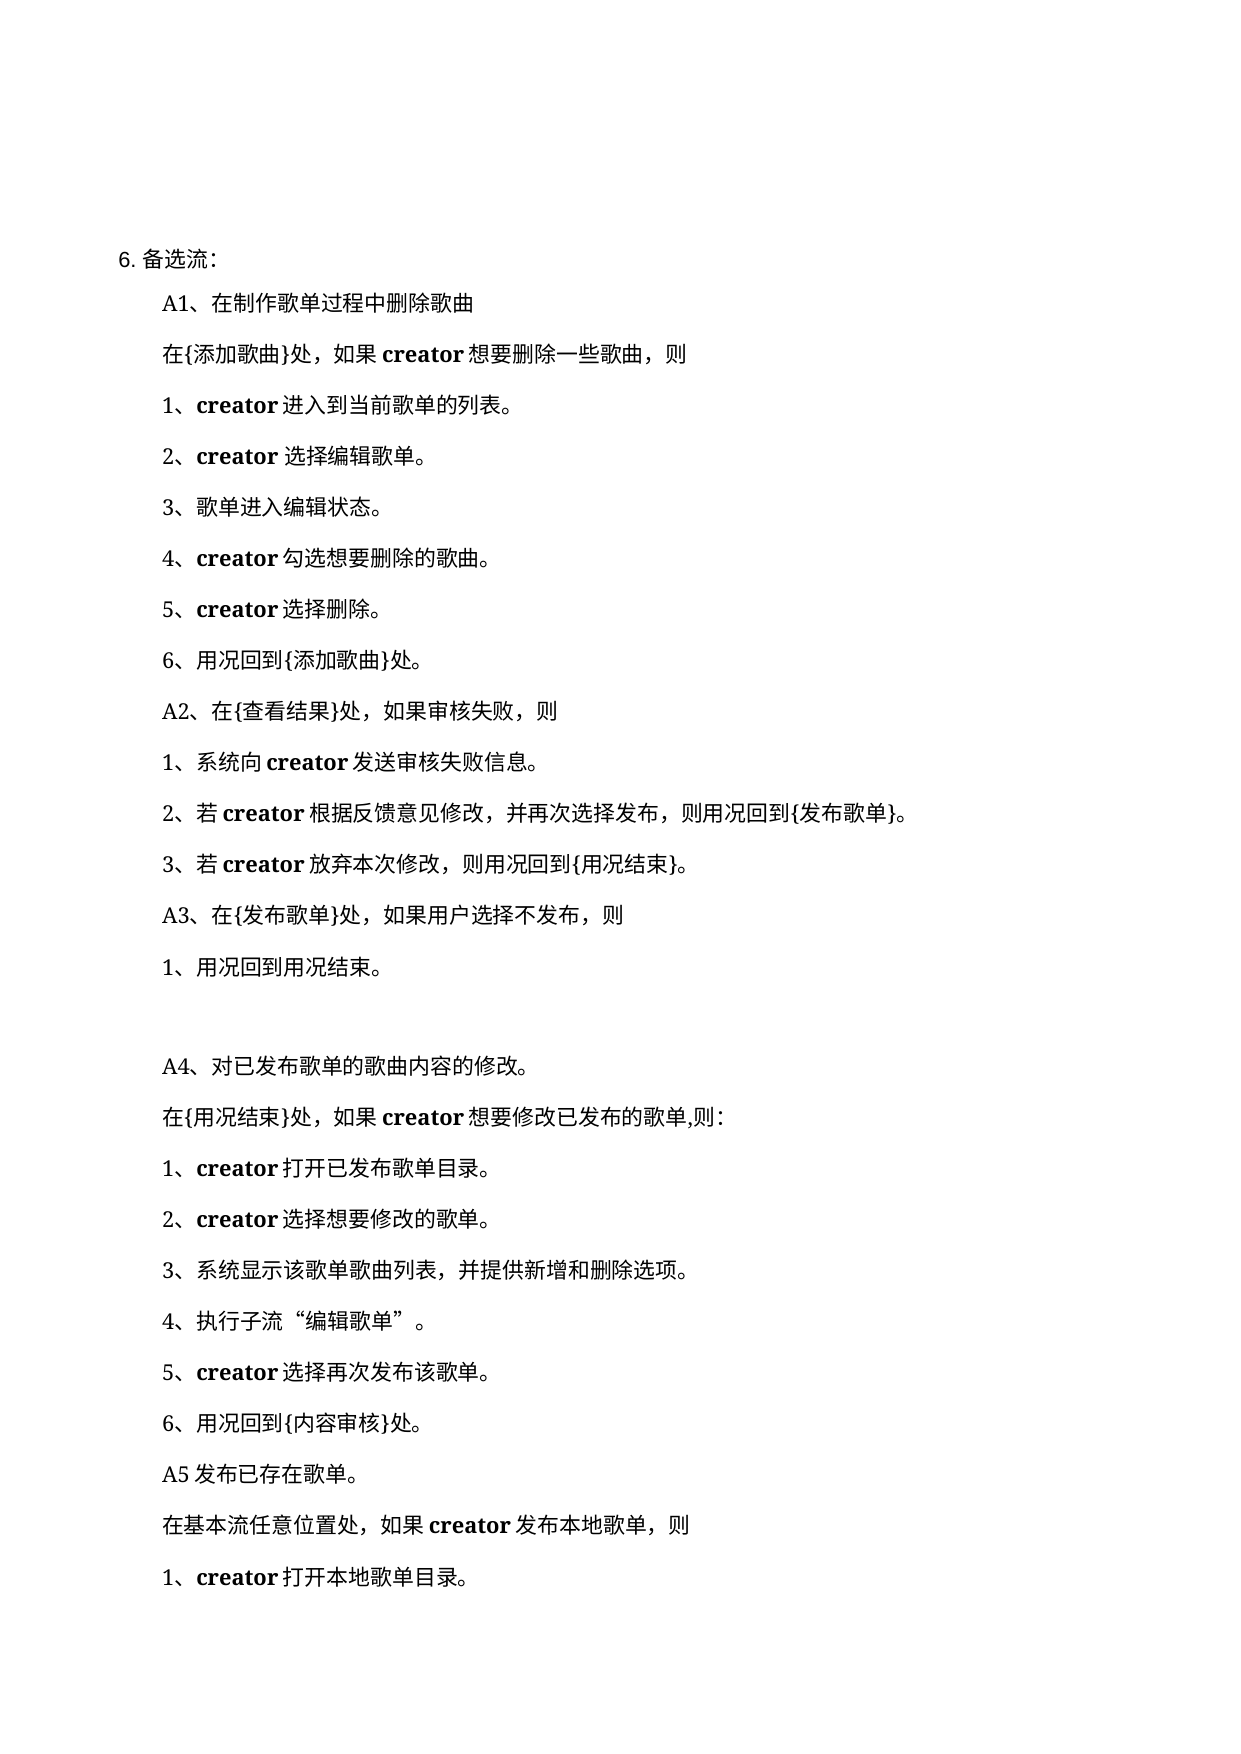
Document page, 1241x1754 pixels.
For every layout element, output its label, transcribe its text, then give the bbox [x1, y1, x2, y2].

text 4、creator勾选想要删除的歌曲。 [118, 541, 1122, 573]
text 在{用况结束}处，如果creator想要修改已发布的歌单,则： [118, 1100, 1122, 1132]
text 6、用况回到{添加歌曲}处。 [118, 643, 1122, 675]
subtitle 备选流： [118, 242, 1122, 273]
text 1、creator进入到当前歌单的列表。 [118, 388, 1122, 420]
text A4、对已发布歌单的歌曲内容的修改。 [118, 1049, 1122, 1081]
text 2、creator 选择编辑歌单。 [118, 439, 1122, 471]
text 在基本流任意位置处，如果creator发布本地歌单，则 [118, 1508, 1122, 1540]
text 3、若creator放弃本次修改，则用况回到{用况结束}。 [118, 847, 1122, 879]
text 在{添加歌曲}处，如果creator想要删除一些歌曲，则 [118, 337, 1122, 369]
text 3、系统显示该歌单歌曲列表，并提供新增和删除选项。 [118, 1253, 1122, 1285]
text 6、用况回到{内容审核}处。 [118, 1406, 1122, 1438]
text 1、creator打开已发布歌单目录。 [118, 1151, 1122, 1183]
text A5发布已存在歌单。 [118, 1457, 1122, 1489]
text 3、歌单进入编辑状态。 [118, 490, 1122, 522]
text 2、creator选择想要修改的歌单。 [118, 1202, 1122, 1234]
text A1、在制作歌单过程中删除歌曲 [118, 286, 1122, 318]
text 1、creator打开本地歌单目录。 [118, 1559, 1122, 1591]
text 2、若creator根据反馈意见修改，并再次选择发布，则用况回到{发布歌单}。 [118, 796, 1122, 828]
text A2、在{查看结果}处，如果审核失败，则 [118, 694, 1122, 726]
text 5、creator选择再次发布该歌单。 [118, 1355, 1122, 1387]
text 1、用况回到用况结束。 [118, 949, 1122, 981]
text A3、在{发布歌单}处，如果用户选择不发布，则 [118, 898, 1122, 930]
text 1、系统向creator发送审核失败信息。 [118, 745, 1122, 777]
text 5、creator选择删除。 [118, 592, 1122, 624]
text 4、执行子流“编辑歌单”。 [118, 1304, 1122, 1336]
